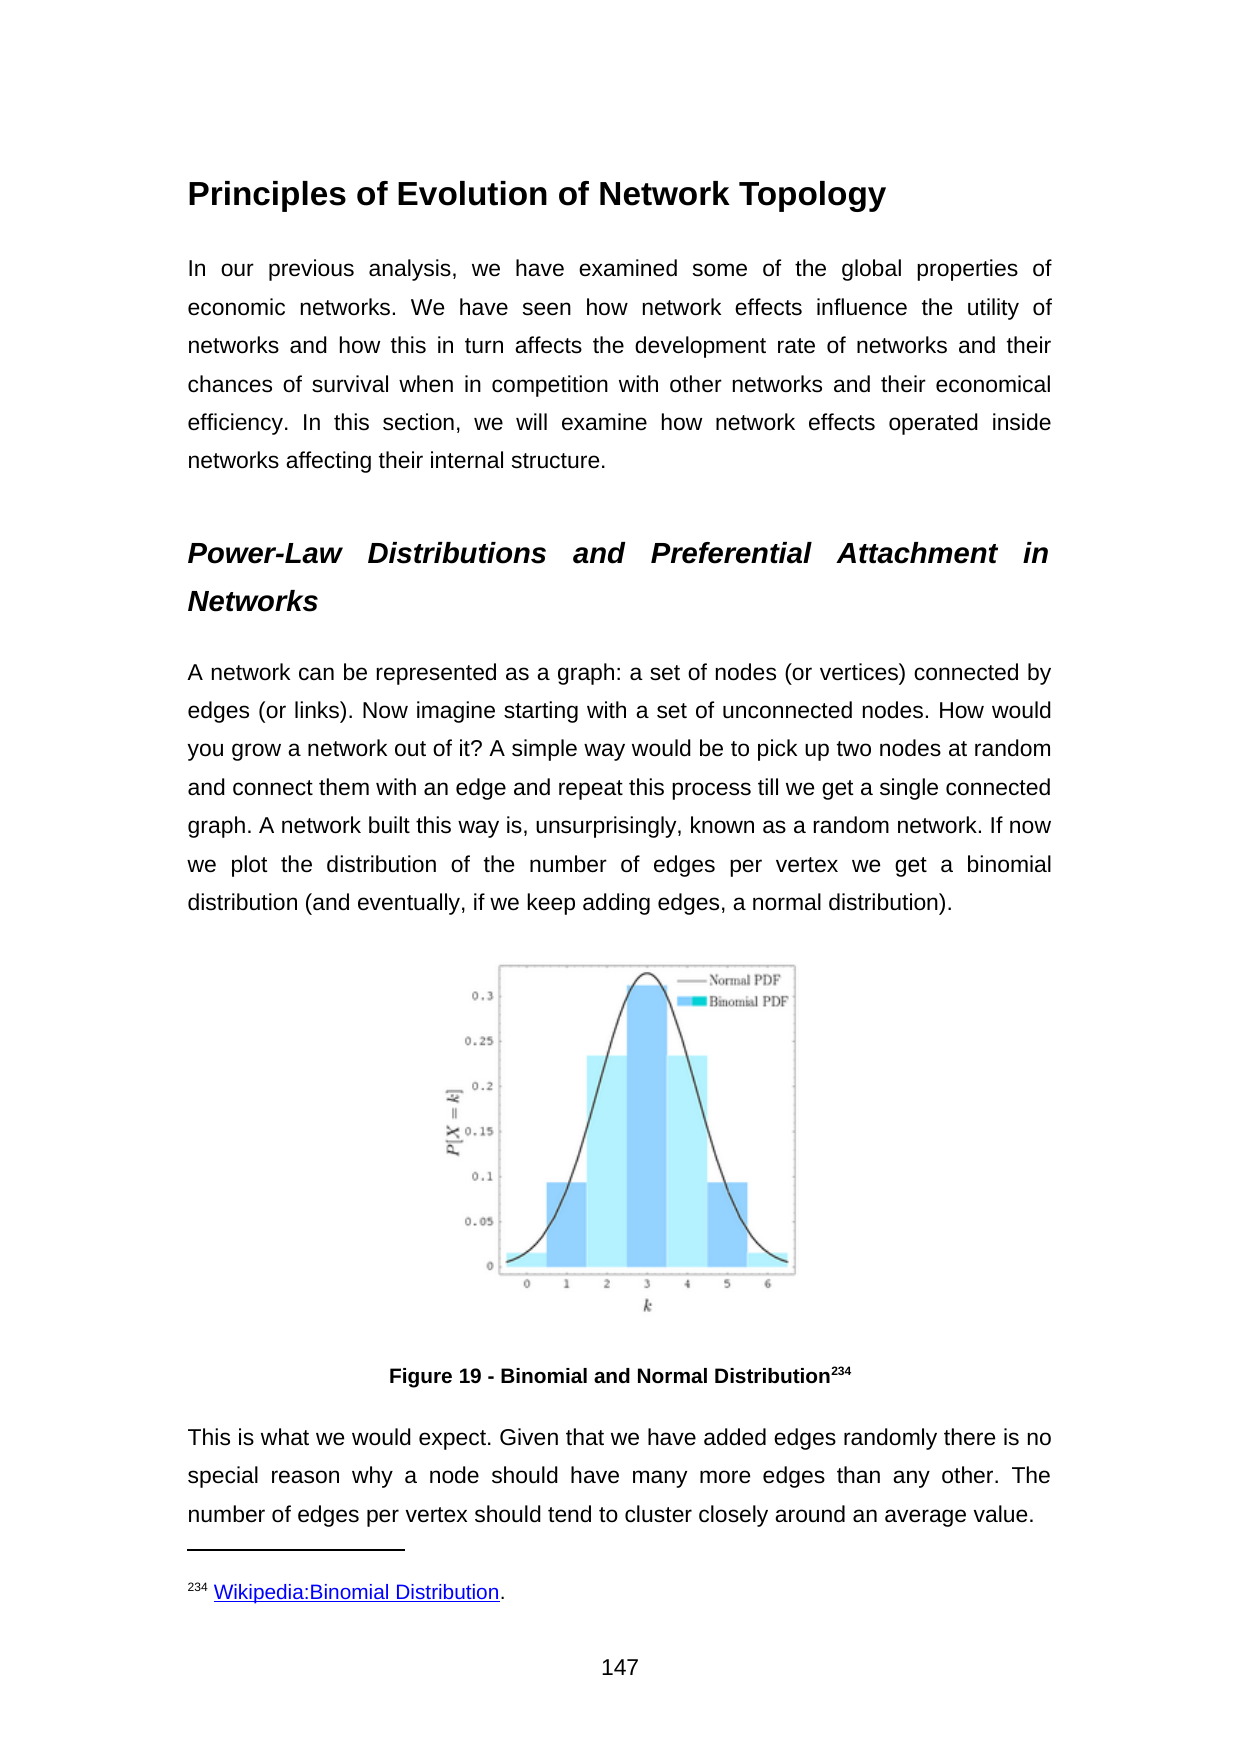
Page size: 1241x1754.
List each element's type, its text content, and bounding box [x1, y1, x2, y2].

subtitle Power-Law Distributions and Preferential Attachment in Networks [187, 537, 1053, 618]
subtitle Principles of Evolution of Network Topology [187, 175, 1053, 212]
text This is what we would expect. Given that we have added edges randomly there is no special reason why a node should have many more edges than any other. The number of edges per vertex should tend to cluster closely around an average value. [187, 1424, 1053, 1527]
picture [441, 962, 799, 1318]
text Wikipedia:Binomial Distribution. [187, 1581, 1053, 1604]
text A network can be represented as a graph: a set of nodes (or vertices) connected by edges (or links). Now imagine starting with a set of unconnected nodes. How would you grow a network out of it? A simple way would be to pick up two nodes at random and connect them with an edge and repeat this process till we get a single connected graph. A network built this way is, unsurprisingly, known as a random network. If now we plot the distribution of the number of edges per vertex we get a binomial distribution (and eventually, if we keep adding edges, a normal distribution). [187, 659, 1053, 916]
text Figure 19 - Binomial and Normal Distribution [187, 1364, 1053, 1388]
text In our previous analysis, we have examined some of the global properties of economic networks. We have seen how network effects influence the utility of networks and how this in turn affects the development rate of networks and their chances of survival when in competition with other networks and their economical efficiency. In this section, we will examine how network effects operated inside networks affecting their internal structure. [187, 256, 1053, 474]
